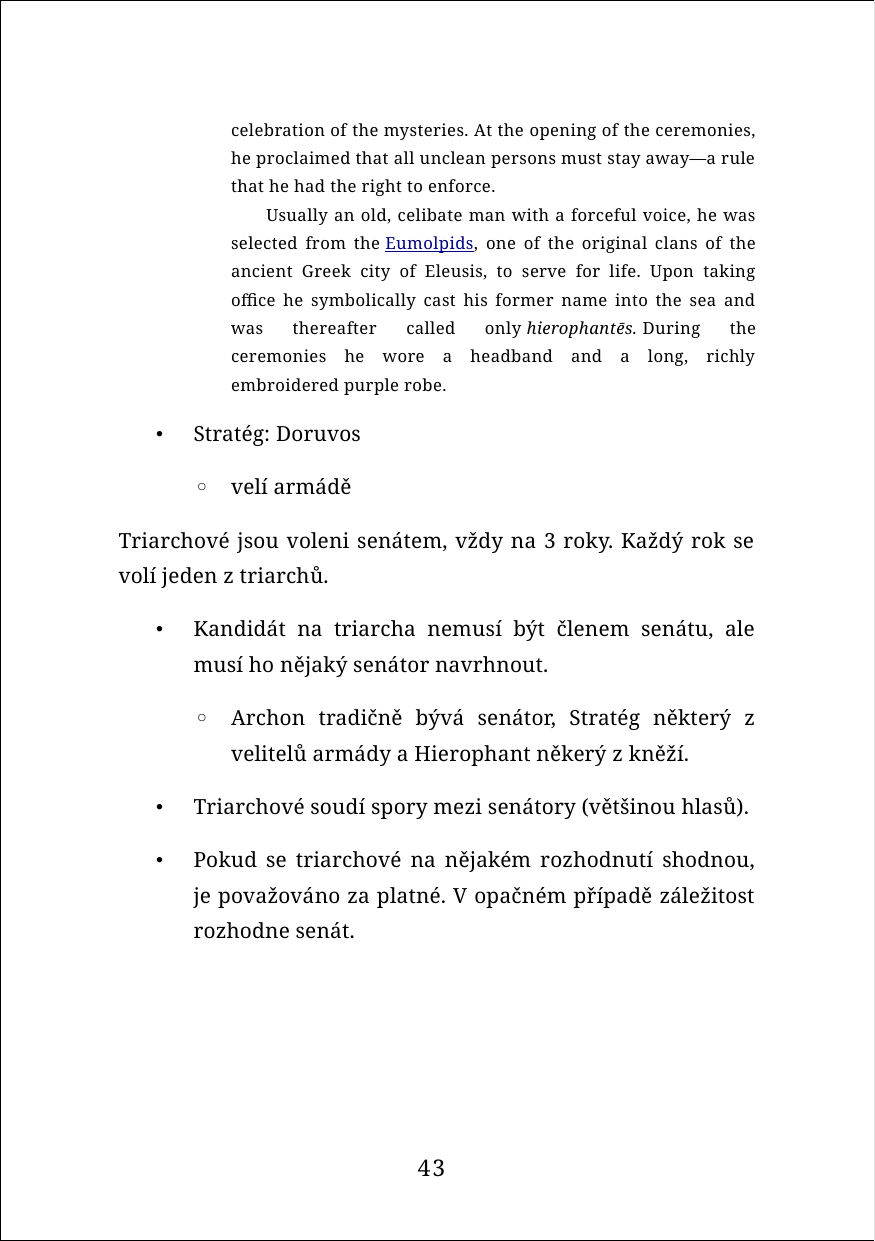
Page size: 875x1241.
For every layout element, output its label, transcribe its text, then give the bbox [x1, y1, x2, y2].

list Triarchové soudí spory mezi senátory (většinou hlasů). [156, 792, 756, 820]
list Archon tradičně bývá senátor, Stratég některý z velitelů armády a Hierophant někerý z kněží. [193, 703, 756, 767]
list Pokud se triarchové na nějakém rozhodnutí shodnou, je považováno za platné. V opačném případě záležitost rozhodne senát. [156, 845, 756, 945]
list celebration of the mysteries. At the opening of the ceremonies, he proclaimed that all unclean persons must stay away—a rule that he had the right to enforce. Usually an old, celibate man with a forceful voice, he was selected from the Eumolpids, one of the original clans of the ancient Greek city of Eleusis, to serve for life. Upon taking office he symbolically cast his former name into the sea and was thereafter called only hierophantēs. During the ceremonies he wore a headband and a long, richly embroidered purple robe. [193, 118, 756, 396]
text Triarchové jsou voleni senátem, vždy na 3 roky. Každý rok se volí jeden z triarchů. [118, 526, 756, 590]
list Kandidát na triarcha nemusí být členem senátu, ale musí ho nějaký senátor navrhnout. [156, 614, 756, 678]
list velí armádě [193, 472, 756, 501]
list Stratég: Doruvos [156, 419, 756, 448]
